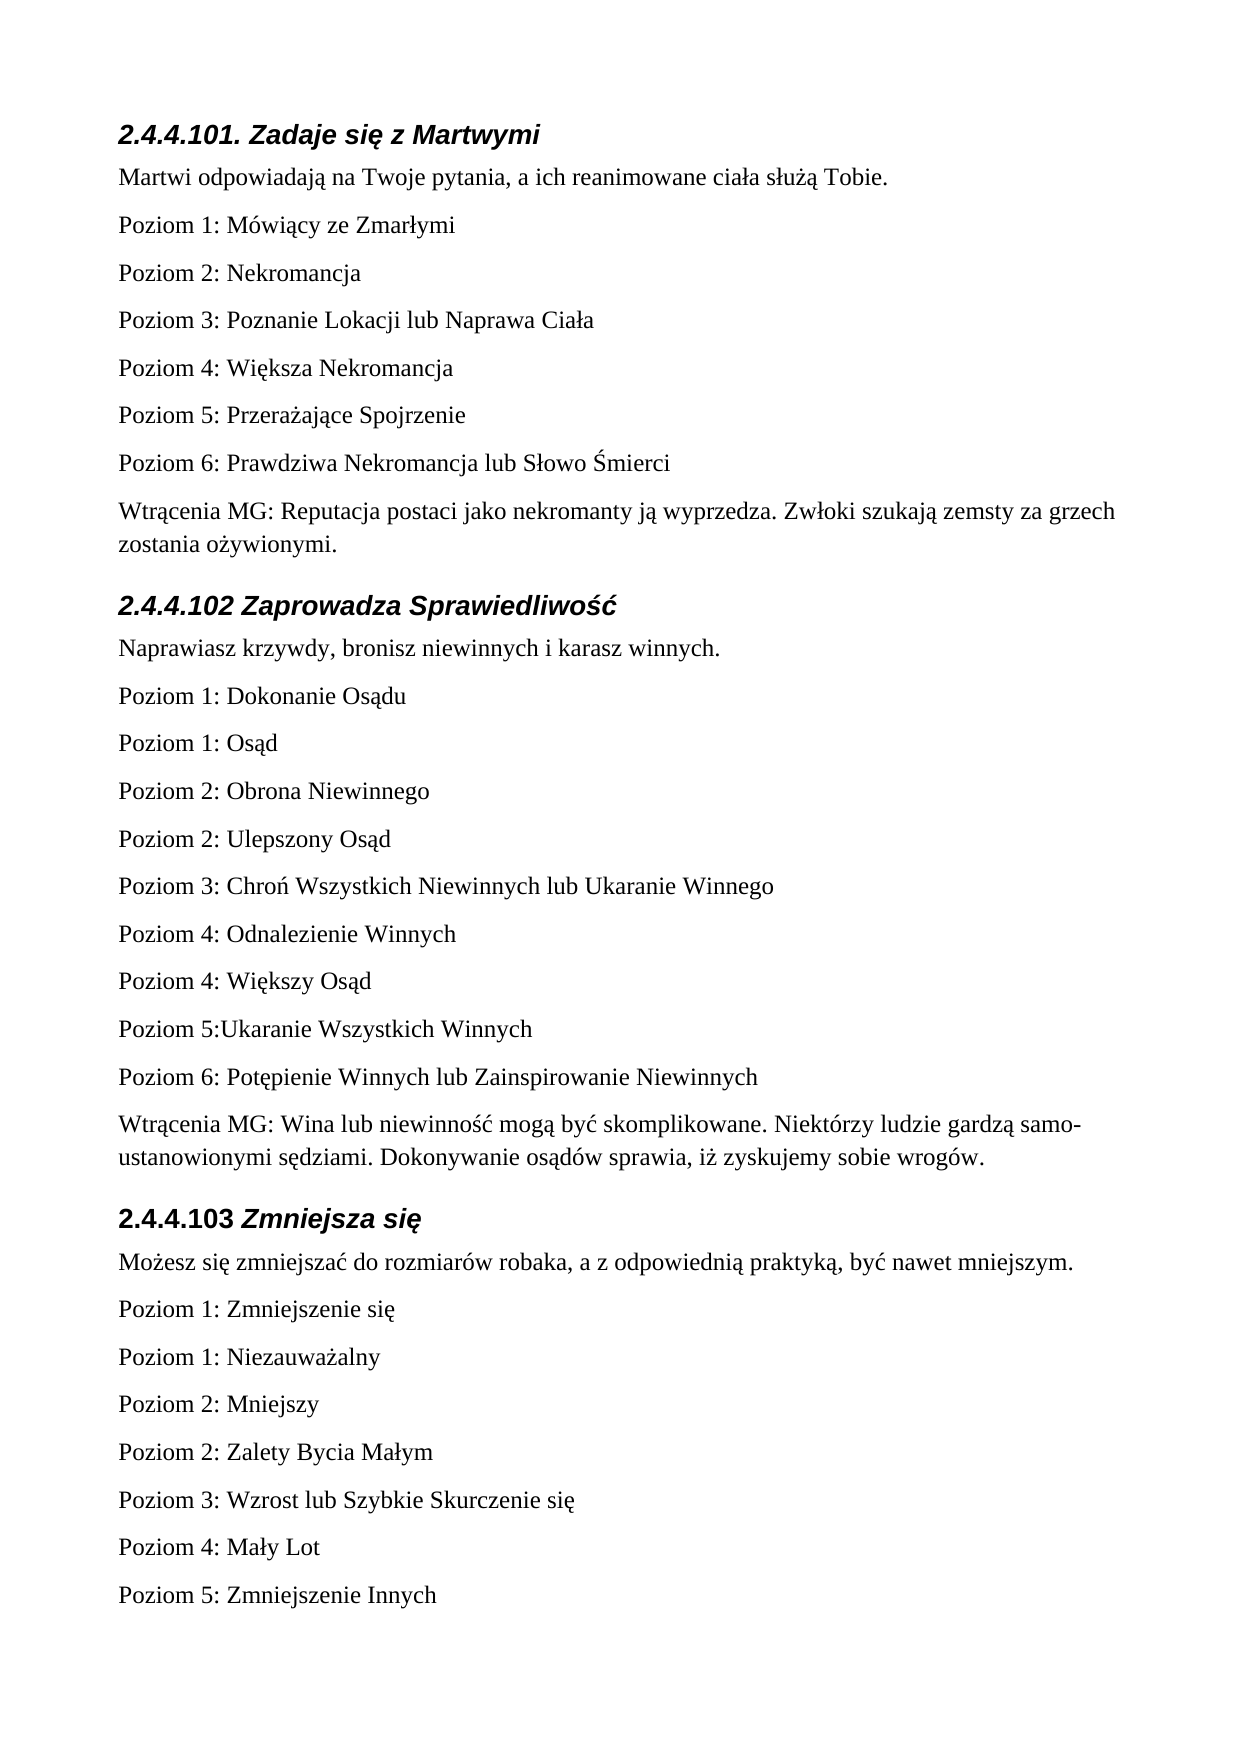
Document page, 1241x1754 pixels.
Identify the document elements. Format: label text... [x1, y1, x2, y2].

text Poziom 2: Zalety Bycia Małym [118, 1437, 1122, 1466]
subtitle 2.4.4.103 Zmniejsza się [118, 1202, 1122, 1234]
text Martwi odpowiadają na Twoje pytania, a ich reanimowane ciała służą Tobie. [118, 162, 1122, 191]
text Poziom 4: Większy Osąd [118, 966, 1122, 995]
text Poziom 4: Większa Nekromancja [118, 353, 1122, 382]
text Poziom 4: Mały Lot [118, 1532, 1122, 1561]
text Poziom 4: Odnalezienie Winnych [118, 919, 1122, 948]
text Poziom 3: Wzrost lub Szybkie Skurczenie się [118, 1485, 1122, 1513]
text Poziom 1: Zmniejszenie się [118, 1294, 1122, 1323]
text Poziom 2: Ulepszony Osąd [118, 824, 1122, 852]
text Możesz się zmniejszać do rozmiarów robaka, a z odpowiednią praktyką, być nawet mniejszym. [118, 1247, 1122, 1276]
text Poziom 3: Poznanie Lokacji lub Naprawa Ciała [118, 305, 1122, 334]
text Wtrącenia MG: Reputacja postaci jako nekromanty ją wyprzedza. Zwłoki szukają zemsty za grzech zostania ożywionymi. [118, 496, 1122, 557]
text Poziom 6: Prawdziwa Nekromancja lub Słowo Śmierci [118, 448, 1122, 477]
subtitle 2.4.4.102 Zaprowadza Sprawiedliwość [118, 589, 1122, 621]
text Poziom 1: Mówiący ze Zmarłymi [118, 210, 1122, 239]
text Poziom 1: Niezauważalny [118, 1342, 1122, 1371]
text Wtrącenia MG: Wina lub niewinność mogą być skomplikowane. Niektórzy ludzie gardzą samo-ustanowionymi sędziami. Dokonywanie osądów sprawia, iż zyskujemy sobie wrogów. [118, 1109, 1122, 1171]
text Poziom 1: Dokonanie Osądu [118, 681, 1122, 709]
text Poziom 5: Przerażające Spojrzenie [118, 401, 1122, 429]
subtitle 2.4.4.101. Zadaje się z Martwymi [118, 118, 1122, 150]
text Poziom 5:Ukaranie Wszystkich Winnych [118, 1014, 1122, 1043]
text Poziom 1: Osąd [118, 728, 1122, 757]
text Poziom 3: Chroń Wszystkich Niewinnych lub Ukaranie Winnego [118, 871, 1122, 900]
text Poziom 2: Obrona Niewinnego [118, 776, 1122, 805]
text Poziom 5: Zmniejszenie Innych [118, 1580, 1122, 1609]
text Poziom 6: Potępienie Winnych lub Zainspirowanie Niewinnych [118, 1062, 1122, 1090]
text Poziom 2: Nekromancja [118, 258, 1122, 286]
text Poziom 2: Mniejszy [118, 1389, 1122, 1418]
text Naprawiasz krzywdy, bronisz niewinnych i karasz winnych. [118, 633, 1122, 662]
